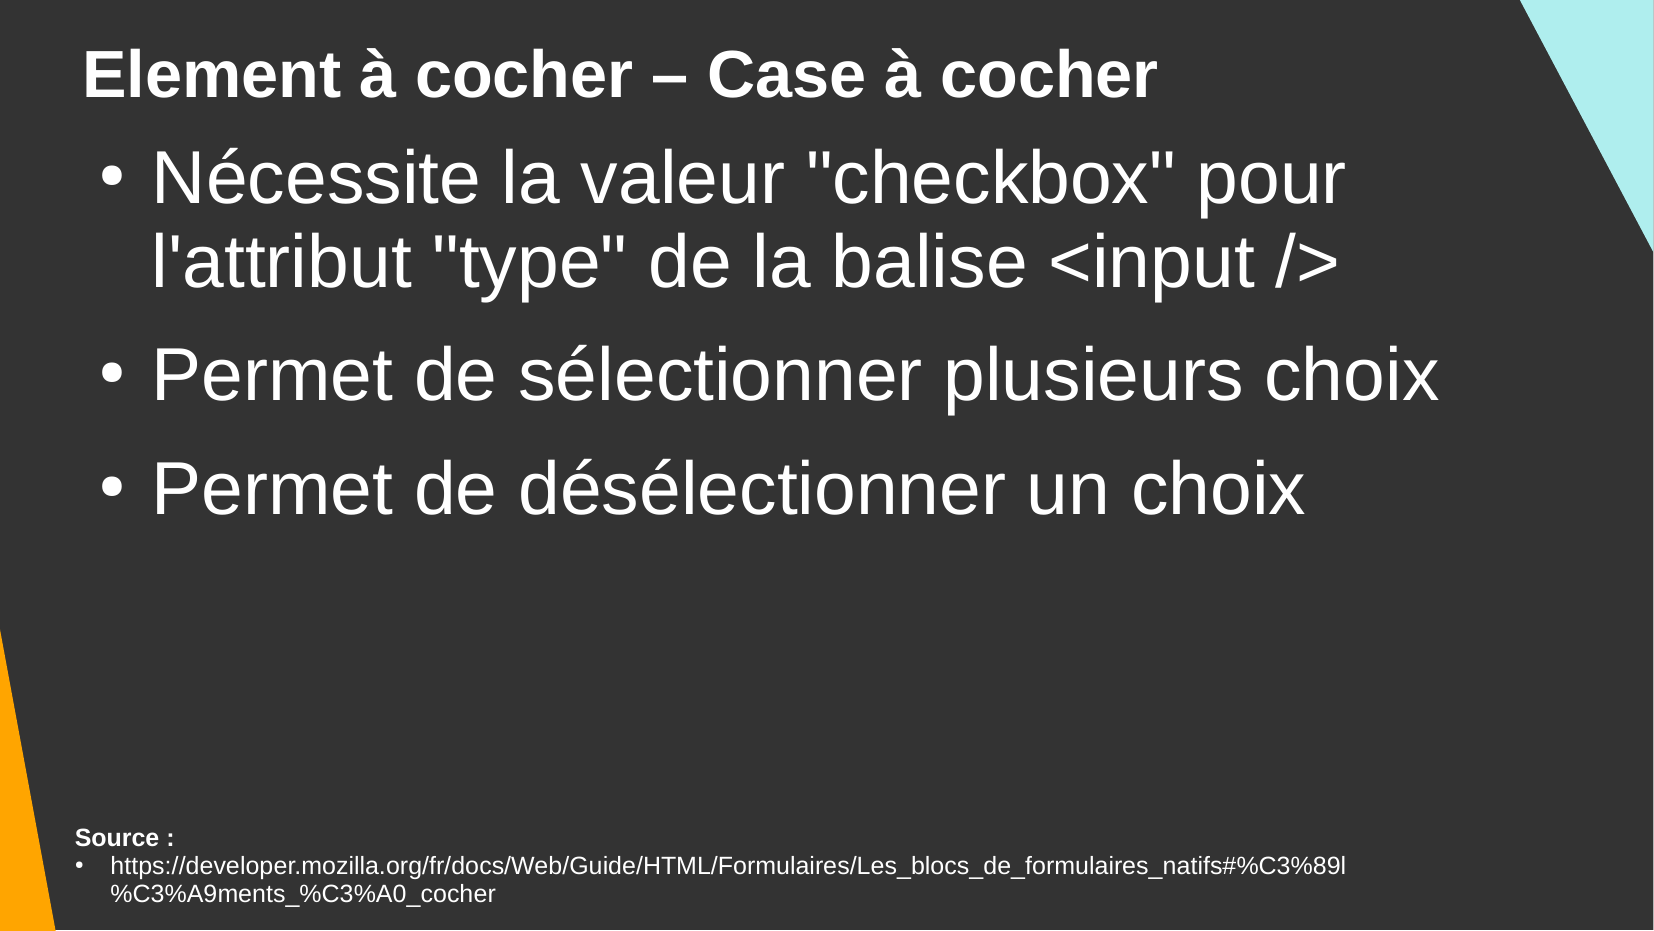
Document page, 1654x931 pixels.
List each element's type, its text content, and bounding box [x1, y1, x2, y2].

list Nécessite la valeur "checkbox" pour l'attribut "type" de la balise <input /> Permet de sélectionner plusieurs choix Permet de désélectionner un choix [80, 135, 1605, 733]
text_box [1519, 0, 1654, 254]
title Element à cocher – Case à cocher [82, 37, 1571, 114]
text_box [0, 629, 56, 931]
text_box Source : https://developer.mozilla.org/fr/docs/Web/Guide/HTML/Formulaires/Les_blocs_de_formulaires_natifs#%C3%89l%C3%A9ments_%C3%A0_cocher [60, 816, 1546, 916]
